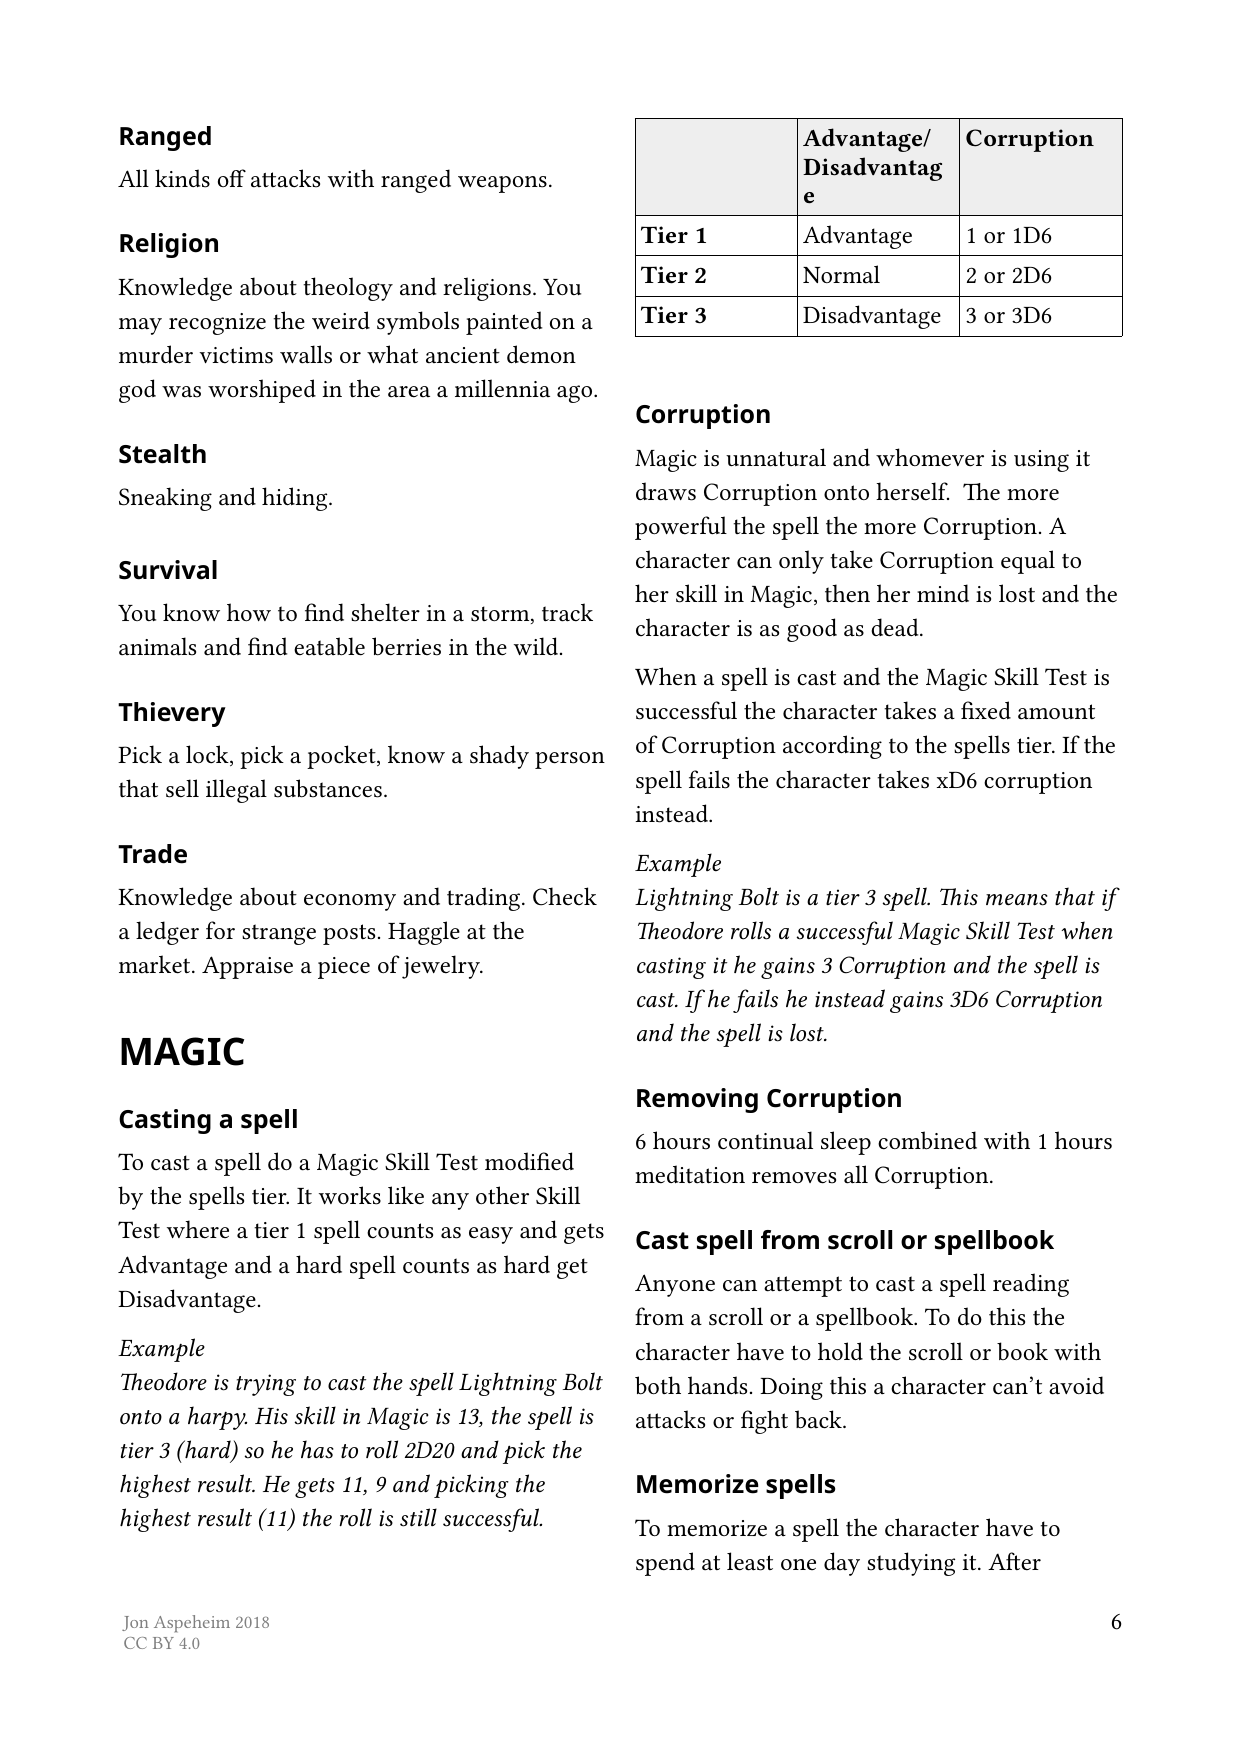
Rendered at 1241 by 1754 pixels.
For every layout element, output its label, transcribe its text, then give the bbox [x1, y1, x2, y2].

table_cell 1 or 1D6 [960, 216, 1122, 255]
text Knowledge about theology and religions. You may recognize the weird symbols painted on a murder victims walls or what ancient demon god was worshiped in the area a millennia ago. [118, 272, 605, 403]
subtitle Religion [118, 226, 605, 260]
text When a spell is cast and the Magic Skill Test is successful the character takes a fixed amount of Corruption according to the spells tier. If the spell fails the character takes xD6 corruption instead. [635, 663, 1122, 828]
text Knowledge about economy and trading. Check a ledger for strange posts. Haggle at the market. Appraise a piece of jewelry. [118, 883, 605, 980]
text To cast a spell do a Magic Skill Test modified by the spells tier. It works like any other Skill Test where a tier 1 spell counts as easy and gets Advantage and a hard spell counts as hard get Disadvantage. [118, 1148, 605, 1313]
table_cell Tier 2 [636, 256, 797, 296]
text Example Lightning Bolt is a tier 3 spell. This means that if Theodore rolls a successful Magic Skill Test when casting it he gains 3 Corruption and the spell is cast. If he fails he instead gains 3D6 Corruption and the spell is lost. [635, 848, 1122, 1048]
table_cell 3 or 3D6 [960, 297, 1122, 336]
table_cell Tier 1 [636, 216, 797, 255]
text All kinds off attacks with ranged weapons. [118, 165, 605, 193]
text Example Theodore is trying to cast the spell Lightning Bolt onto a harpy. His skill in Magic is 13, the spell is tier 3 (hard) so he has to roll 2D20 and pick the highest result. He gets 11, 9 and picking the highest result (11) the roll is still successful. [118, 1334, 605, 1533]
subtitle Stealth [118, 436, 605, 470]
subtitle Removing Corruption [635, 1081, 1122, 1115]
table_cell Disadvantage [798, 297, 959, 336]
subtitle Survival [118, 552, 605, 586]
text Pick a lock, pick a pocket, know a shady person that sell illegal substances. [118, 741, 605, 804]
table_header Corruption [960, 119, 1122, 215]
subtitle MAGIC [118, 1025, 605, 1077]
table_cell 2 or 2D6 [960, 256, 1122, 296]
subtitle Casting a spell [118, 1102, 605, 1136]
subtitle Corruption [635, 397, 1122, 431]
subtitle Memorize spells [635, 1467, 1122, 1501]
table_header Advantage/Disadvantage [798, 119, 959, 215]
text You know how to find shelter in a storm, track animals and find eatable berries in the wild. [118, 599, 605, 662]
table_cell Normal [798, 256, 959, 296]
text 6 hours continual sleep combined with 1 hours meditation removes all Corruption. [635, 1127, 1122, 1190]
subtitle Trade [118, 836, 605, 870]
text Anyone can attempt to cast a spell reading from a scroll or a spellbook. To do this the character have to hold the scroll or book with both hands. Doing this a character can’t avoid attacks or fight back. [635, 1269, 1122, 1434]
subtitle Ranged [118, 118, 605, 152]
subtitle Cast spell from scroll or spellbook [635, 1223, 1122, 1257]
table_header [636, 119, 797, 215]
text To memorize a spell the character have to spend at least one day studying it. After [635, 1514, 1122, 1576]
table_cell Advantage [798, 216, 959, 255]
table_cell Tier 3 [636, 297, 797, 336]
text Magic is unnatural and whomever is using it draws Corruption onto herself. The more powerful the spell the more Corruption. A character can only take Corruption equal to her skill in Magic, then her mind is lost and the character is as good as dead. [635, 443, 1122, 643]
text Sneaking and hiding. [118, 483, 605, 511]
subtitle Thievery [118, 694, 605, 728]
